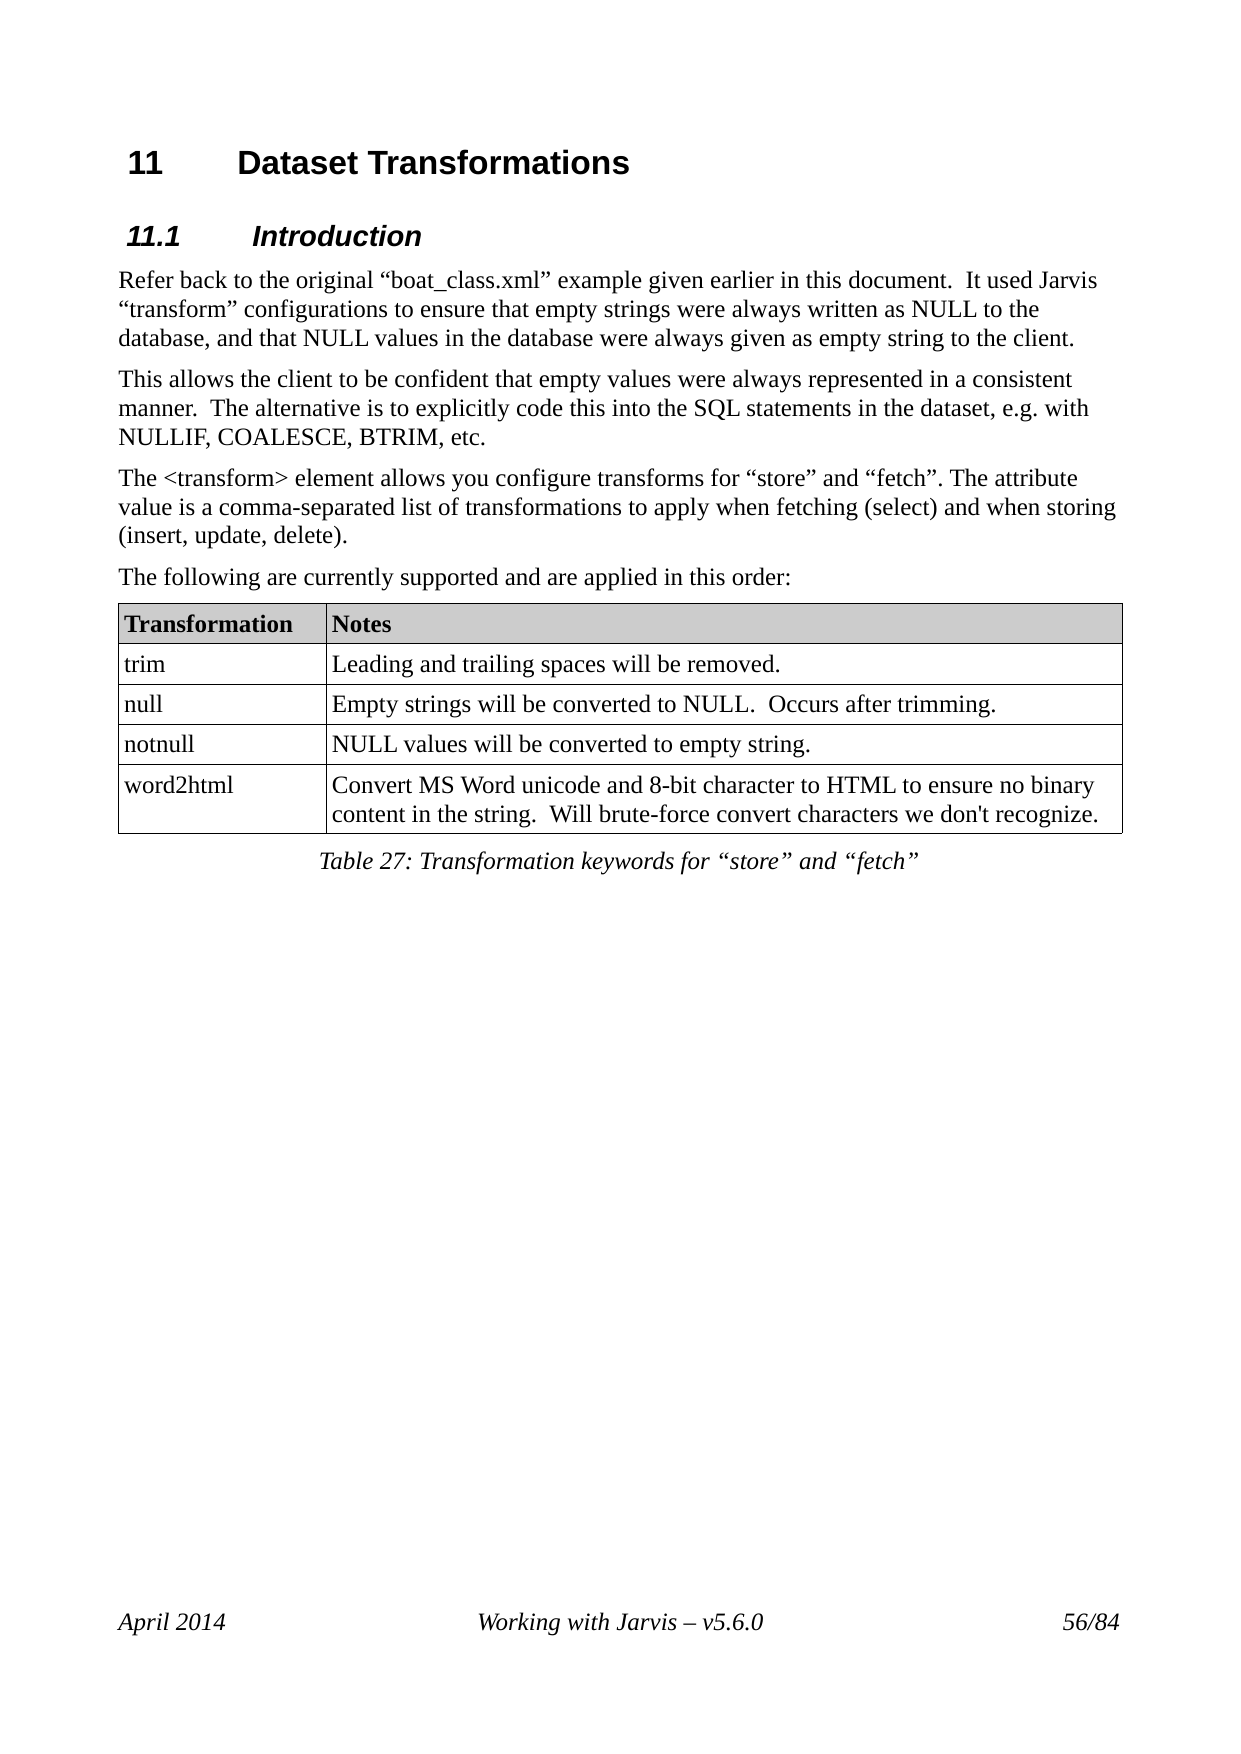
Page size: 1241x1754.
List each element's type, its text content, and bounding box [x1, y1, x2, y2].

text The following are currently supported and are applied in this order: [118, 562, 1122, 590]
table_header Notes [327, 604, 1122, 643]
table_header Transformation [119, 604, 326, 643]
table_cell word2html [119, 765, 326, 833]
text Refer back to the original “boat_class.xml” example given earlier in this document. It used Jarvis “transform” configurations to ensure that empty strings were always written as NULL to the database, and that NULL values in the database were always given as empty string to the client. [118, 265, 1122, 352]
table_cell NULL values will be converted to empty string. [327, 725, 1122, 764]
text The <transform> element allows you configure transforms for “store” and “fetch”. The attribute value is a comma-separated list of transformations to apply when fetching (select) and when storing (insert, update, delete). [118, 463, 1122, 549]
text This allows the client to be confident that empty values were always represented in a consistent manner. The alternative is to explicitly code this into the SQL statements in the dataset, e.g. with NULLIF, COALESCE, BTRIM, etc. [118, 364, 1122, 450]
table_cell Leading and trailing spaces will be removed. [327, 644, 1122, 683]
table_cell Empty strings will be converted to NULL. Occurs after trimming. [327, 685, 1122, 724]
subtitle Introduction [118, 219, 1122, 253]
table_cell notnull [119, 725, 326, 764]
text Table 27: Transformation keywords for “store” and “fetch” [118, 846, 1122, 874]
table_cell trim [119, 644, 326, 683]
table_cell null [119, 685, 326, 724]
table_cell Convert MS Word unicode and 8-bit character to HTML to ensure no binary content in the string. Will brute-force convert characters we don't recognize. [327, 765, 1122, 833]
subtitle Dataset Transformations [118, 143, 1122, 182]
